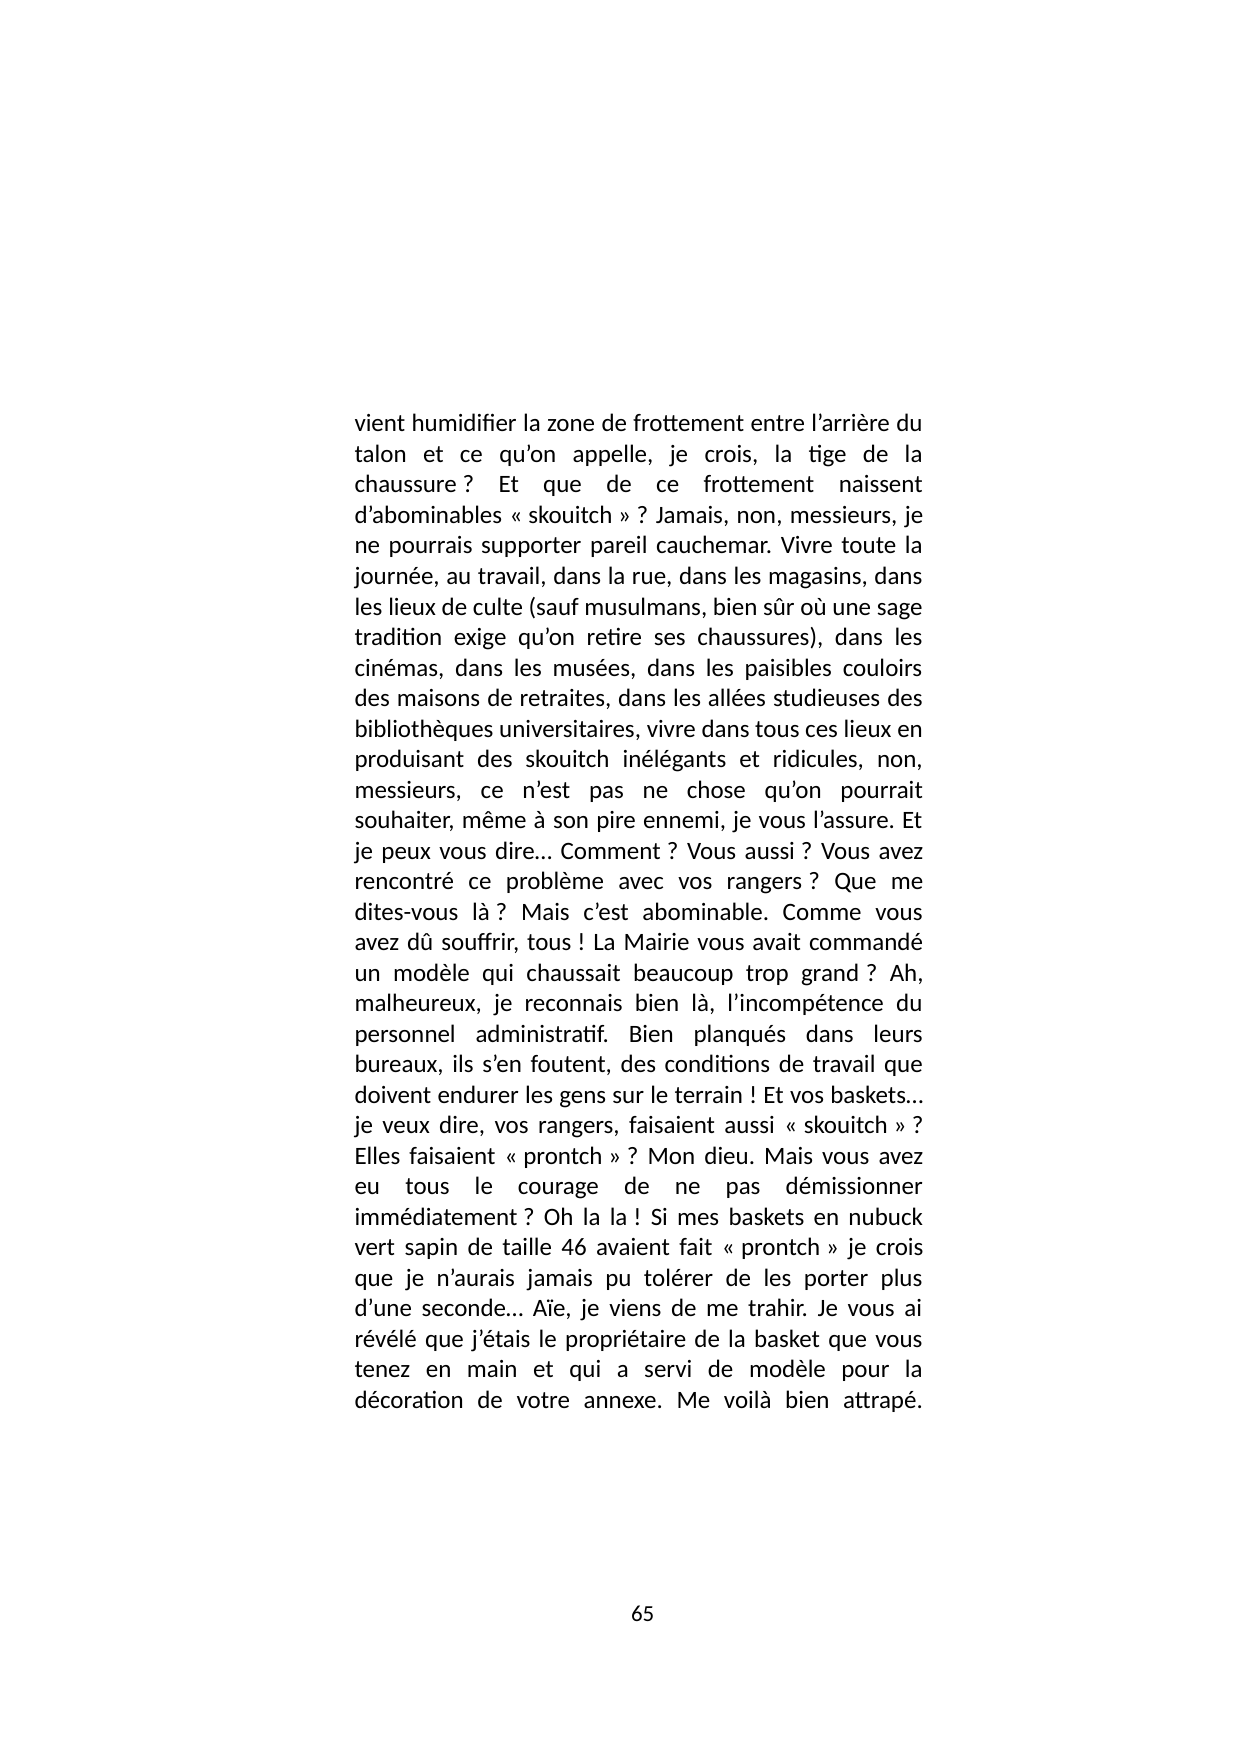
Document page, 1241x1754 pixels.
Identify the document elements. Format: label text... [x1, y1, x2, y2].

text vient humidifier la zone de frottement entre l’arrière du talon et ce qu’on appelle, je crois, la tige de la chaussure ? Et que de ce frottement naissent d’abominables « skouitch » ? Jamais, non, messieurs, je ne pourrais supporter pareil cauchemar. Vivre toute la journée, au travail, dans la rue, dans les magasins, dans les lieux de culte (sauf musulmans, bien sûr où une sage tradition exige qu’on retire ses chaussures), dans les cinémas, dans les musées, dans les paisibles couloirs des maisons de retraites, dans les allées studieuses des bibliothèques universitaires, vivre dans tous ces lieux en produisant des skouitch inélégants et ridicules, non, messieurs, ce n’est pas ne chose qu’on pourrait souhaiter, même à son pire ennemi, je vous l’assure. Et je peux vous dire… Comment ? Vous aussi ? Vous avez rencontré ce problème avec vos rangers ? Que me dites-vous là ? Mais c’est abominable. Comme vous avez dû souffrir, tous ! La Mairie vous avait commandé un modèle qui chaussait beaucoup trop grand ? Ah, malheureux, je reconnais bien là, l’incompétence du personnel administratif. Bien planqués dans leurs bureaux, ils s’en foutent, des conditions de travail que doivent endurer les gens sur le terrain ! Et vos baskets… je veux dire, vos rangers, faisaient aussi « skouitch » ? Elles faisaient « prontch » ? Mon dieu. Mais vous avez eu tous le courage de ne pas démissionner immédiatement ? Oh la la ! Si mes baskets en nubuck vert sapin de taille 46 avaient fait « prontch » je crois que je n’aurais jamais pu tolérer de les porter plus d’une seconde… Aïe, je viens de me trahir. Je vous ai révélé que j’étais le propriétaire de la basket que vous tenez en main et qui a servi de modèle pour la décoration de votre annexe. Me voilà bien attrapé. [354, 407, 923, 1415]
